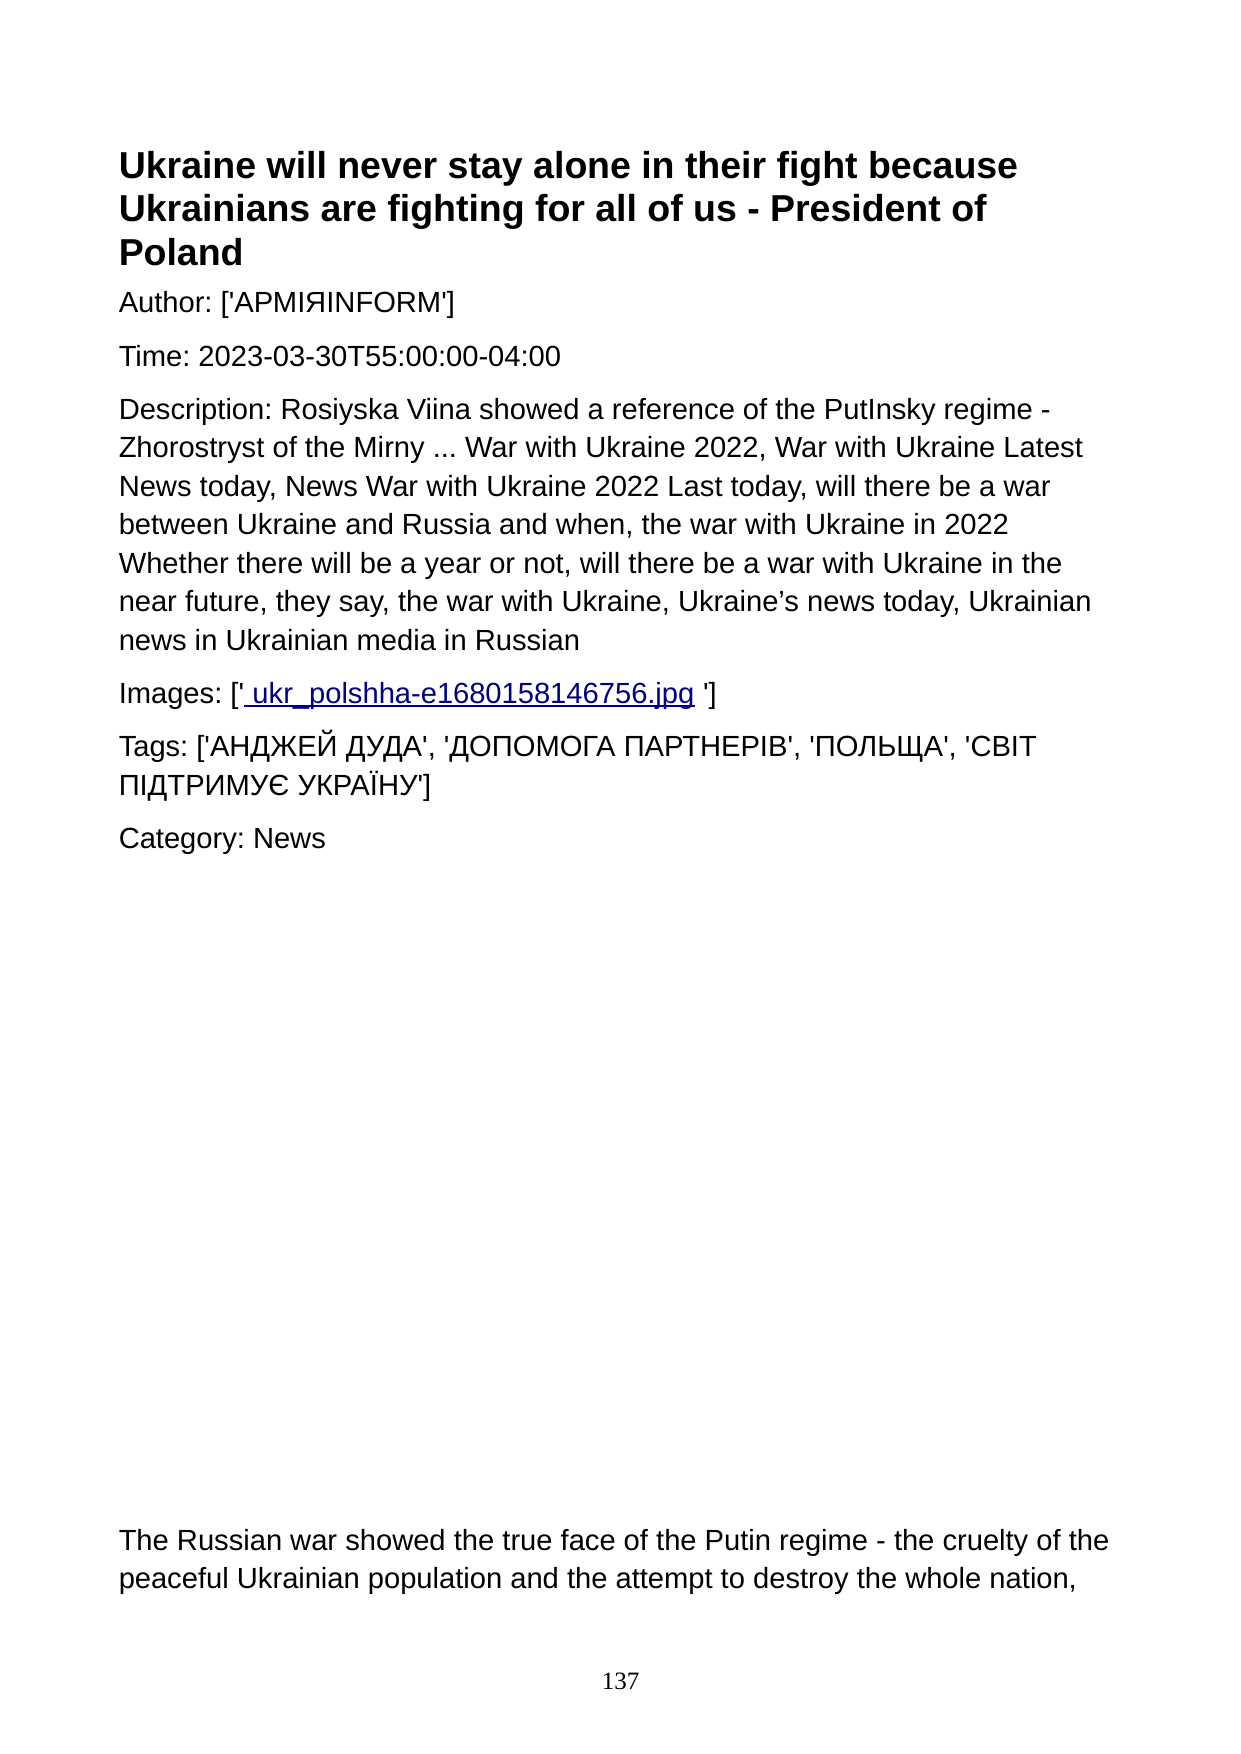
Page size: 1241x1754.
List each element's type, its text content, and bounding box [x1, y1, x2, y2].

text Category: News [118, 821, 1122, 854]
text Tags: ['АНДЖЕЙ ДУДА', 'ДОПОМОГА ПАРТНЕРІВ', 'ПОЛЬЩА', 'СВІТ ПІДТРИМУЄ УКРАЇНУ'] [118, 729, 1122, 801]
text Author: ['АРМІЯINFORM'] [118, 285, 1122, 319]
text Description: Rosiyska Viina showed a reference of the PutInsky regime - Zhorostryst of the Mirny ... War with Ukraine 2022, War with Ukraine Latest News today, News War with Ukraine 2022 Last today, will there be a war between Ukraine and Russia and when, the war with Ukraine in 2022 Whether there will be a year or not, will there be a war with Ukraine in the near future, they say, the war with Ukraine, Ukraine’s news today, Ukrainian news in Ukrainian media in Russian [118, 392, 1122, 656]
text The Russian war showed the true face of the Putin regime - the cruelty of the peaceful Ukrainian population and the attempt to destroy the whole nation, [118, 874, 1122, 1595]
text Time: 2023-03-30T55:00:00-04:00 [118, 338, 1122, 372]
text Images: [' ukr_polshha-e1680158146756.jpg '] [118, 676, 1122, 709]
subtitle Ukraine will never stay alone in their fight because Ukrainians are fighting for all of us - President of Poland [118, 143, 1122, 273]
